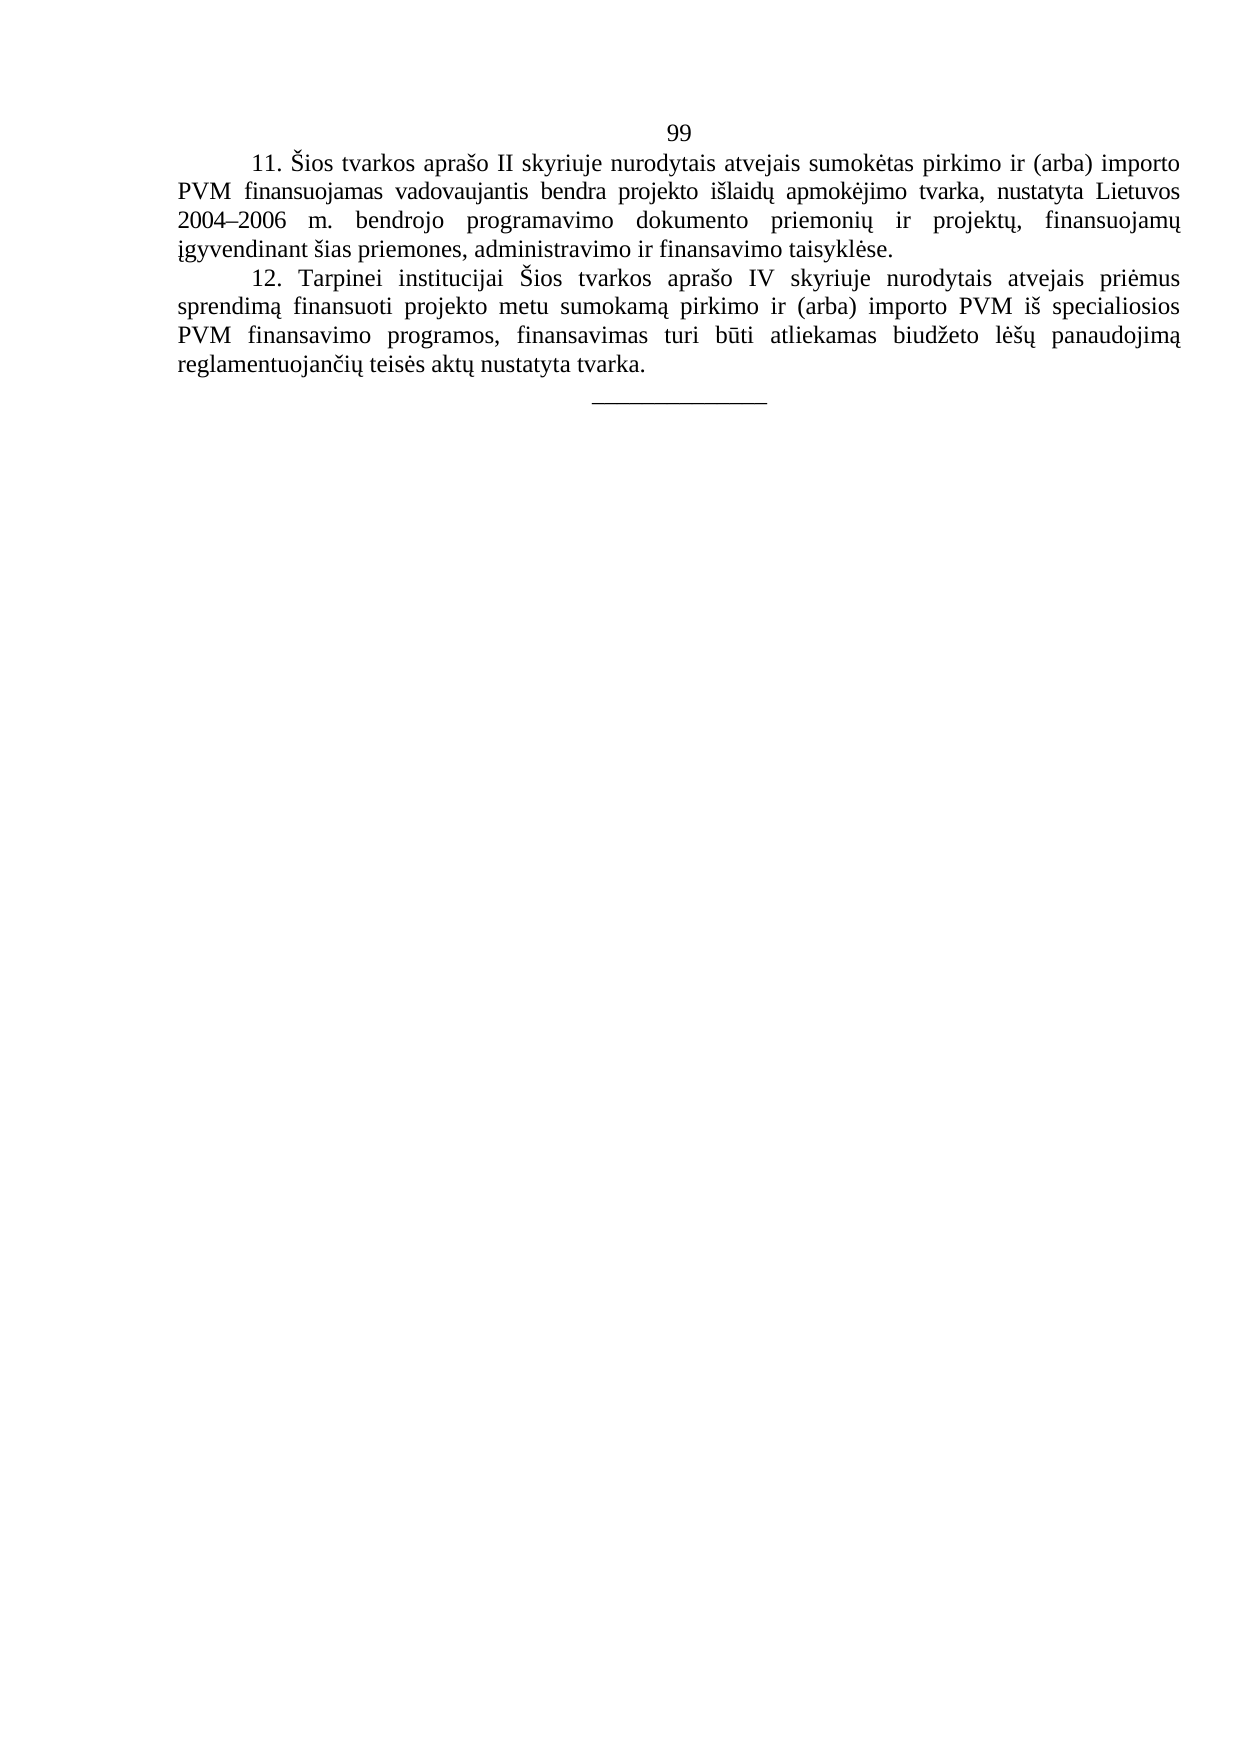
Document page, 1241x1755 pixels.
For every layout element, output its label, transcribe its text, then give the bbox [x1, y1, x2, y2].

text ______________ [177, 378, 1181, 406]
text 12. Tarpinei institucijai Šios tvarkos aprašo IV skyriuje nurodytais atvejais priėmus sprendimą finansuoti projekto metu sumokamą pirkimo ir (arba) importo PVM iš specialiosios PVM finansavimo programos, finansavimas turi būti atliekamas biudžeto lėšų panaudojimą reglamentuojančių teisės aktų nustatyta tvarka. [177, 263, 1181, 378]
text 11. Šios tvarkos aprašo II skyriuje nurodytais atvejais sumokėtas pirkimo ir (arba) importo PVM finansuojamas vadovaujantis bendra projekto išlaidų apmokėjimo tvarka, nustatyta Lietuvos 2004–2006 m. bendrojo programavimo dokumento priemonių ir projektų, finansuojamų įgyvendinant šias priemones, administravimo ir finansavimo taisyklėse. [177, 148, 1181, 263]
